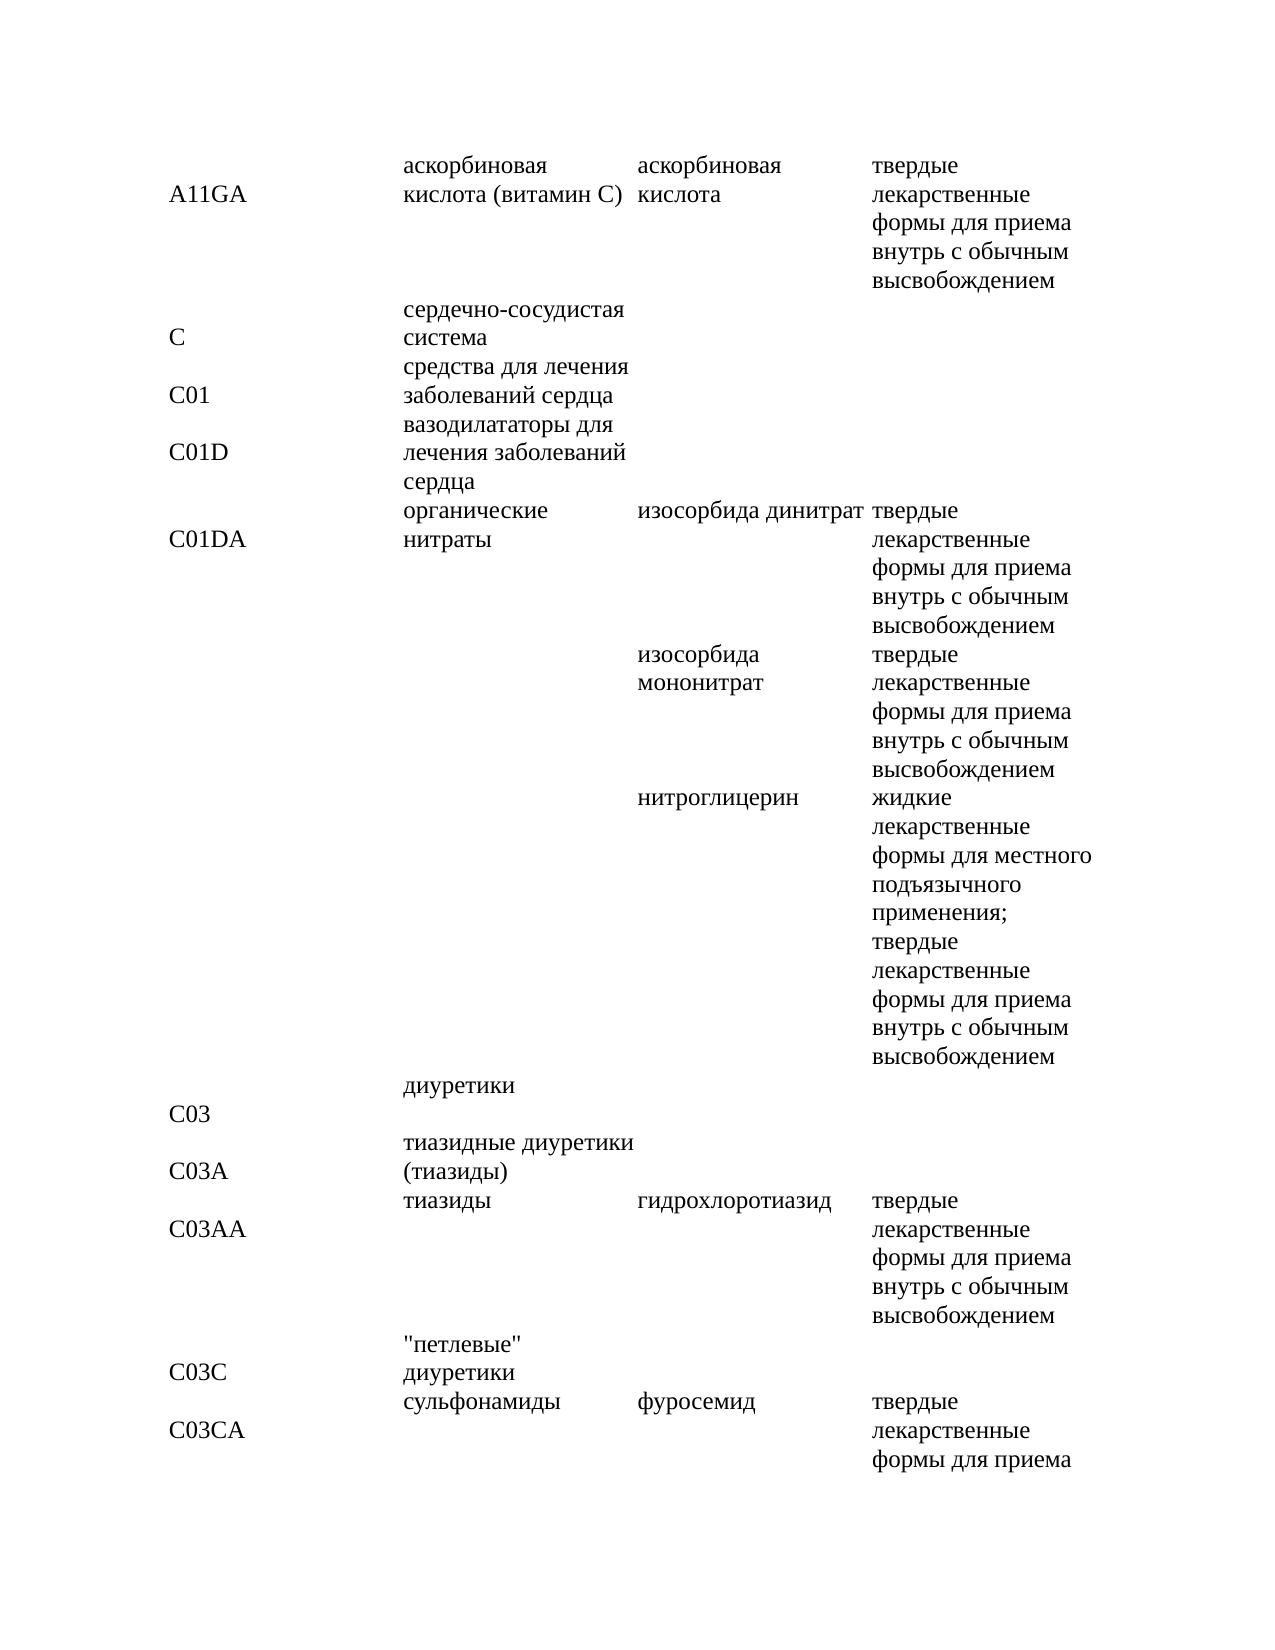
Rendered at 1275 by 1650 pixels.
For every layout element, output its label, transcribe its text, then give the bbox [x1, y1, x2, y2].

table_cell гидрохлоротиазид [638, 1185, 872, 1329]
table_cell C03AA [169, 1185, 403, 1329]
table_cell A11GA [169, 150, 403, 294]
table_cell тиазидные диуретики (тиазиды) [403, 1128, 637, 1185]
table_cell органические нитраты [403, 495, 637, 1070]
table_cell вазодилататоры для лечения заболеваний сердца [403, 409, 637, 495]
table_cell жидкие лекарственные формы для местного подъязычного применения; твердые лекарственные формы для приема внутрь с обычным высвобождением [872, 783, 1106, 1070]
table_cell C01 [169, 351, 403, 409]
table_cell сульфонамиды [403, 1386, 637, 1472]
table_cell [872, 351, 1106, 409]
table_cell диуретики [403, 1070, 637, 1127]
table_cell C03A [169, 1128, 403, 1185]
table_cell C03CA [169, 1386, 403, 1472]
table_cell изосорбида динитрат [638, 495, 872, 639]
table_cell тиазиды [403, 1185, 637, 1329]
table_cell C01DA [169, 495, 403, 1070]
table_cell C [169, 294, 403, 351]
table_cell аскорбиновая кислота [638, 150, 872, 294]
table_cell [872, 1128, 1106, 1185]
table_cell [872, 1070, 1106, 1127]
table_cell твердые лекарственные формы для приема внутрь с обычным высвобождением [872, 150, 1106, 294]
table_cell C01D [169, 409, 403, 495]
table_cell изосорбида мононитрат [638, 639, 872, 782]
table_cell аскорбиновая кислота (витамин C) [403, 150, 637, 294]
table_cell твердые лекарственные формы для приема [872, 1386, 1106, 1472]
table_cell [638, 1128, 872, 1185]
table_cell твердые лекарственные формы для приема внутрь с обычным высвобождением [872, 495, 1106, 639]
table_cell "петлевые" диуретики [403, 1329, 637, 1386]
table_cell [638, 409, 872, 495]
table_cell твердые лекарственные формы для приема внутрь с обычным высвобождением [872, 639, 1106, 782]
table_cell нитроглицерин [638, 783, 872, 1070]
table_cell [872, 294, 1106, 351]
table_cell [638, 294, 872, 351]
table_cell [872, 409, 1106, 495]
table_cell сердечно-сосудистая система [403, 294, 637, 351]
table_cell C03 [169, 1070, 403, 1127]
table_cell [638, 351, 872, 409]
table_cell средства для лечения заболеваний сердца [403, 351, 637, 409]
table_cell твердые лекарственные формы для приема внутрь с обычным высвобождением [872, 1185, 1106, 1329]
table_cell C03C [169, 1329, 403, 1386]
table_cell [638, 1070, 872, 1127]
table_cell фуросемид [638, 1386, 872, 1472]
table_cell [872, 1329, 1106, 1386]
table_cell [638, 1329, 872, 1386]
